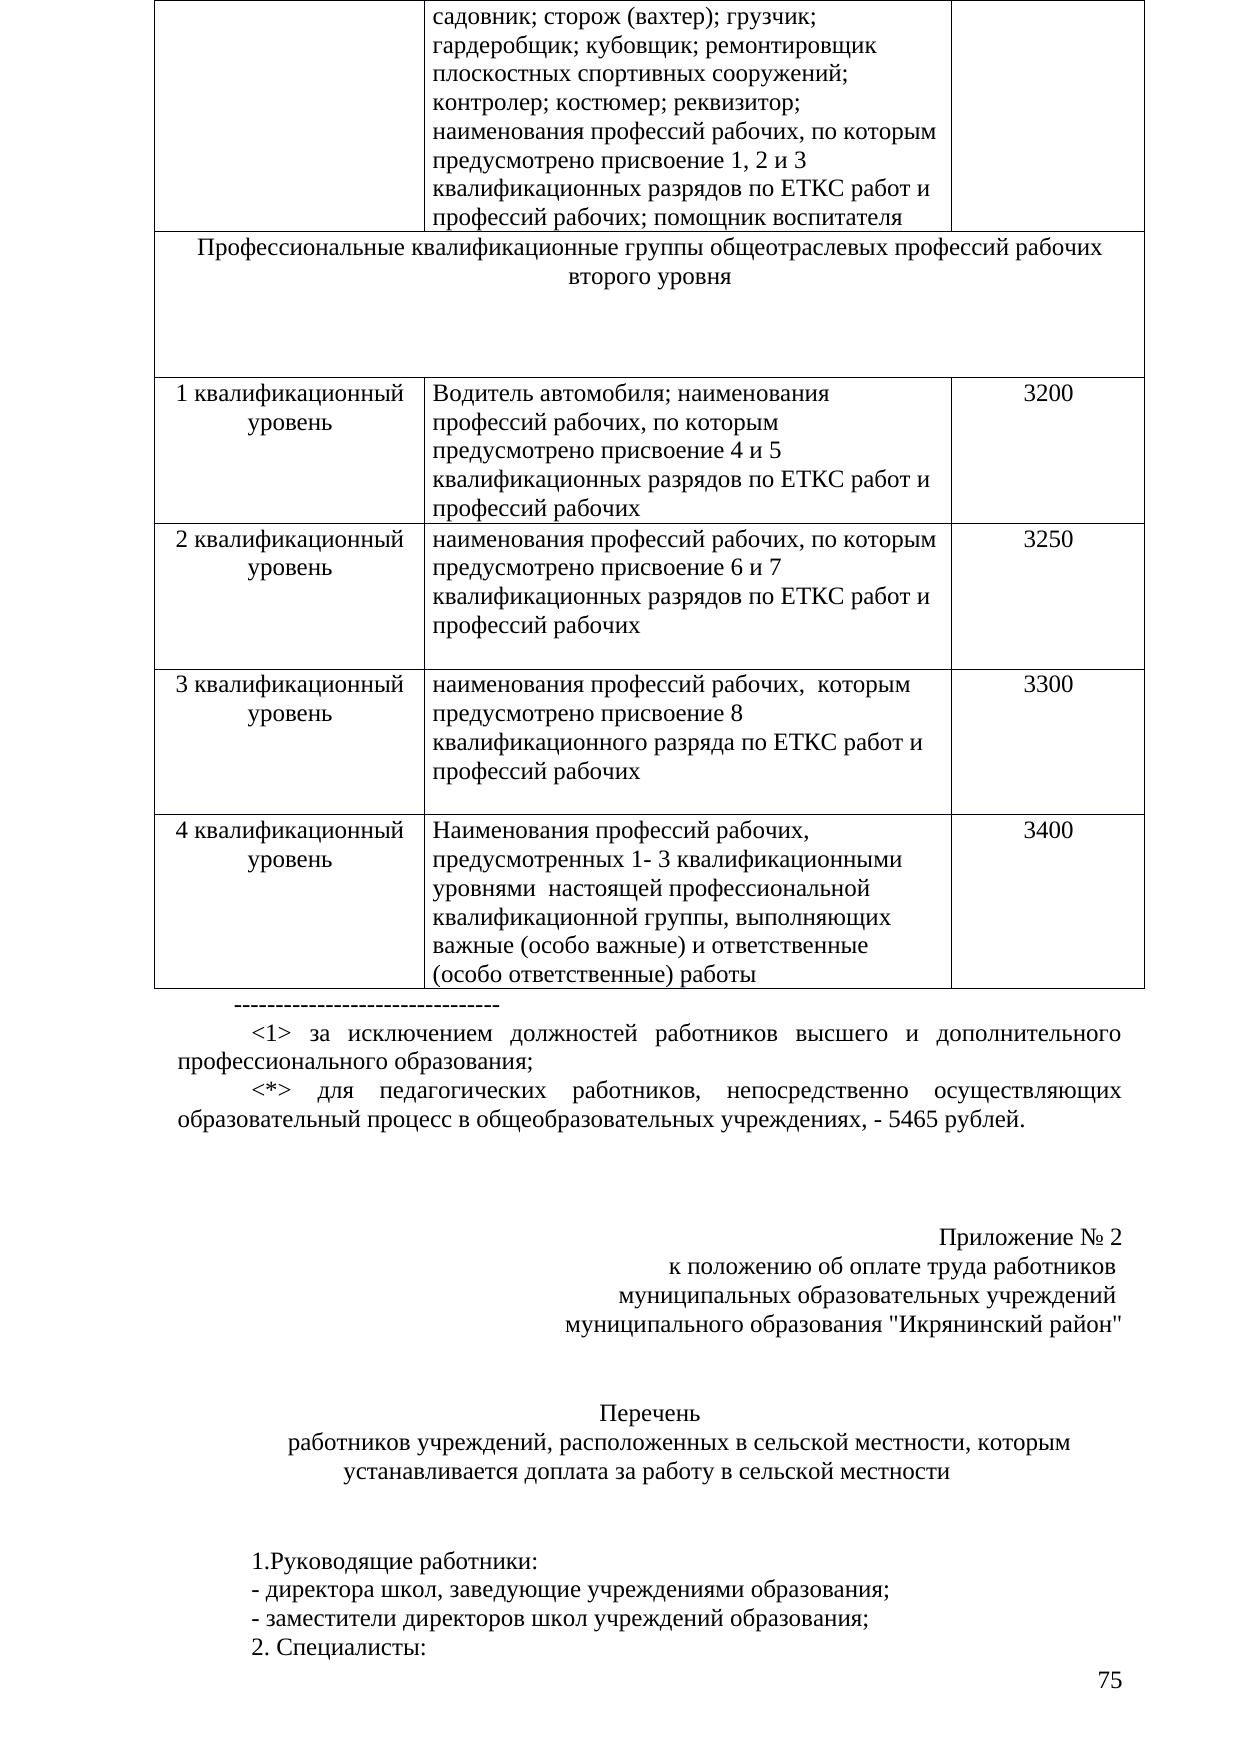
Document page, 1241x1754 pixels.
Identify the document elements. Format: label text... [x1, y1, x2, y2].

text - директора школ, заведующие учреждениями образования; [177, 1574, 1122, 1603]
table_cell [155, 1, 424, 231]
text муниципального образования "Икрянинский район" [177, 1309, 1122, 1337]
table_cell [952, 1, 1144, 231]
table_cell Наименования профессий рабочих, предусмотренных 1- 3 квалификационными уровнями настоящей профессиональной квалификационной группы, выполняющих важные (особо важные) и ответственные (особо ответственные) работы [425, 815, 951, 988]
text к положению об оплате труда работников [177, 1251, 1122, 1280]
text Перечень [177, 1398, 1122, 1427]
table_cell 2 квалификационный уровень [155, 524, 424, 668]
text 1.Руководящие работники: [177, 1546, 1122, 1574]
text муниципальных образовательных учреждений [177, 1280, 1122, 1309]
table_cell 3400 [952, 815, 1144, 988]
text 2. Специалисты: [177, 1632, 1122, 1661]
table_cell 3300 [952, 670, 1144, 814]
text <*> для педагогических работников, непосредственно осуществляющих образовательный процесс в общеобразовательных учреждениях, - 5465 рублей. [177, 1075, 1122, 1133]
table_cell Водитель автомобиля; наименования профессий рабочих, по которым предусмотрено присвоение 4 и 5 квалификационных разрядов по ЕТКС работ и профессий рабочих [425, 378, 951, 523]
table_cell 1 квалификационный уровень [155, 378, 424, 523]
text -------------------------------- [177, 989, 1122, 1018]
table_cell 3250 [952, 524, 1144, 668]
text Приложение № 2 [738, 1222, 1122, 1251]
table_cell 3200 [952, 378, 1144, 523]
table_cell наименования профессий рабочих, по которым предусмотрено присвоение 6 и 7 квалификационных разрядов по ЕТКС работ и профессий рабочих [425, 524, 951, 668]
text работников учреждений, расположенных в сельской местности, которым устанавливается доплата за работу в сельской местности [177, 1427, 1122, 1485]
table_cell 4 квалификационный уровень [155, 815, 424, 988]
table_cell наименования профессий рабочих, которым предусмотрено присвоение 8 квалификационного разряда по ЕТКС работ и профессий рабочих [425, 670, 951, 814]
table_cell Профессиональные квалификационные группы общеотраслевых профессий рабочих второго уровня [155, 232, 1144, 377]
table_cell 3 квалификационный уровень [155, 670, 424, 814]
text - заместители директоров школ учреждений образования; [177, 1603, 1122, 1632]
text <1> за исключением должностей работников высшего и дополнительного профессионального образования; [177, 1018, 1122, 1075]
table_cell садовник; сторож (вахтер); грузчик; гардеробщик; кубовщик; ремонтировщик плоскостных спортивных сооружений; контролер; костюмер; реквизитор; наименования профессий рабочих, по которым предусмотрено присвоение 1, 2 и 3 квалификационных разрядов по ЕТКС работ и профессий рабочих; помощник воспитателя [425, 1, 951, 231]
